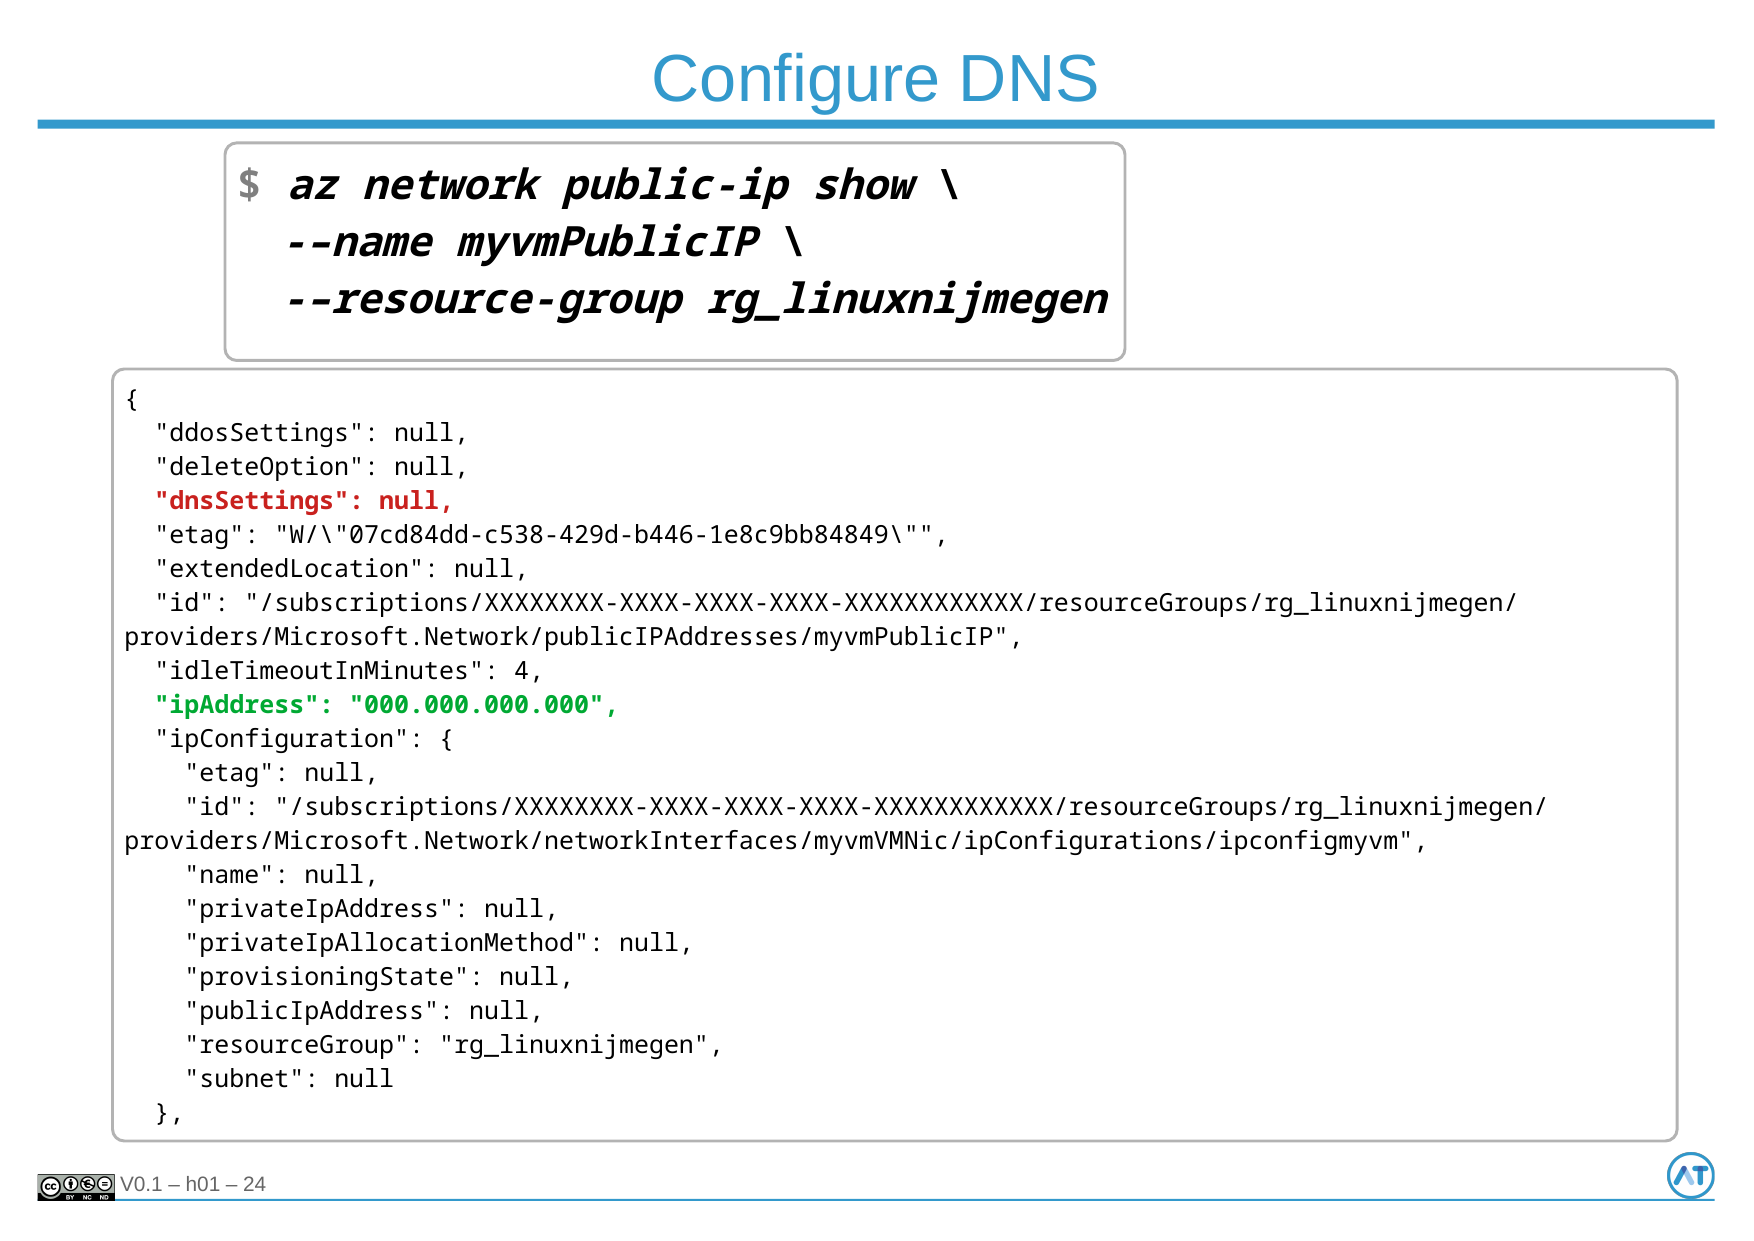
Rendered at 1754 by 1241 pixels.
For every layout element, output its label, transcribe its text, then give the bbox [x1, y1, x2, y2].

picture [1667, 1152, 1715, 1199]
title Configure DNS [37, 37, 1715, 120]
text_box $ az network public-ip show \ -–name myvmPublicIP \ -–resource-group rg_linuxnijmegen [225, 142, 1126, 361]
text_box { "ddosSettings": null, "deleteOption": null, "dnsSettings": null, "etag": "W/\"07cd84dd-c538-429d-b446-1e8c9bb84849\"", "extendedLocation": null, "id": "/subscriptions/XXXXXXXX-XXXX-XXXX-XXXX-XXXXXXXXXXXX/resourceGroups/rg_linuxnijmegen/providers/Microsoft.Network/publicIPAddresses/myvmPublicIP", "idleTimeoutInMinutes": 4, "ipAddress": "000.000.000.000", "ipConfiguration": { "etag": null, "id": "/subscriptions/XXXXXXXX-XXXX-XXXX-XXXX-XXXXXXXXXXXX/resourceGroups/rg_linuxnijmegen/providers/Microsoft.Network/networkInterfaces/myvmVMNic/ipConfigurations/ipconfigmyvm", "name": null, "privateIpAddress": null, "privateIpAllocationMethod": null, "provisioningState": null, "publicIpAddress": null, "resourceGroup": "rg_linuxnijmegen", "subnet": null }, [112, 368, 1678, 1142]
picture [37, 1174, 115, 1201]
